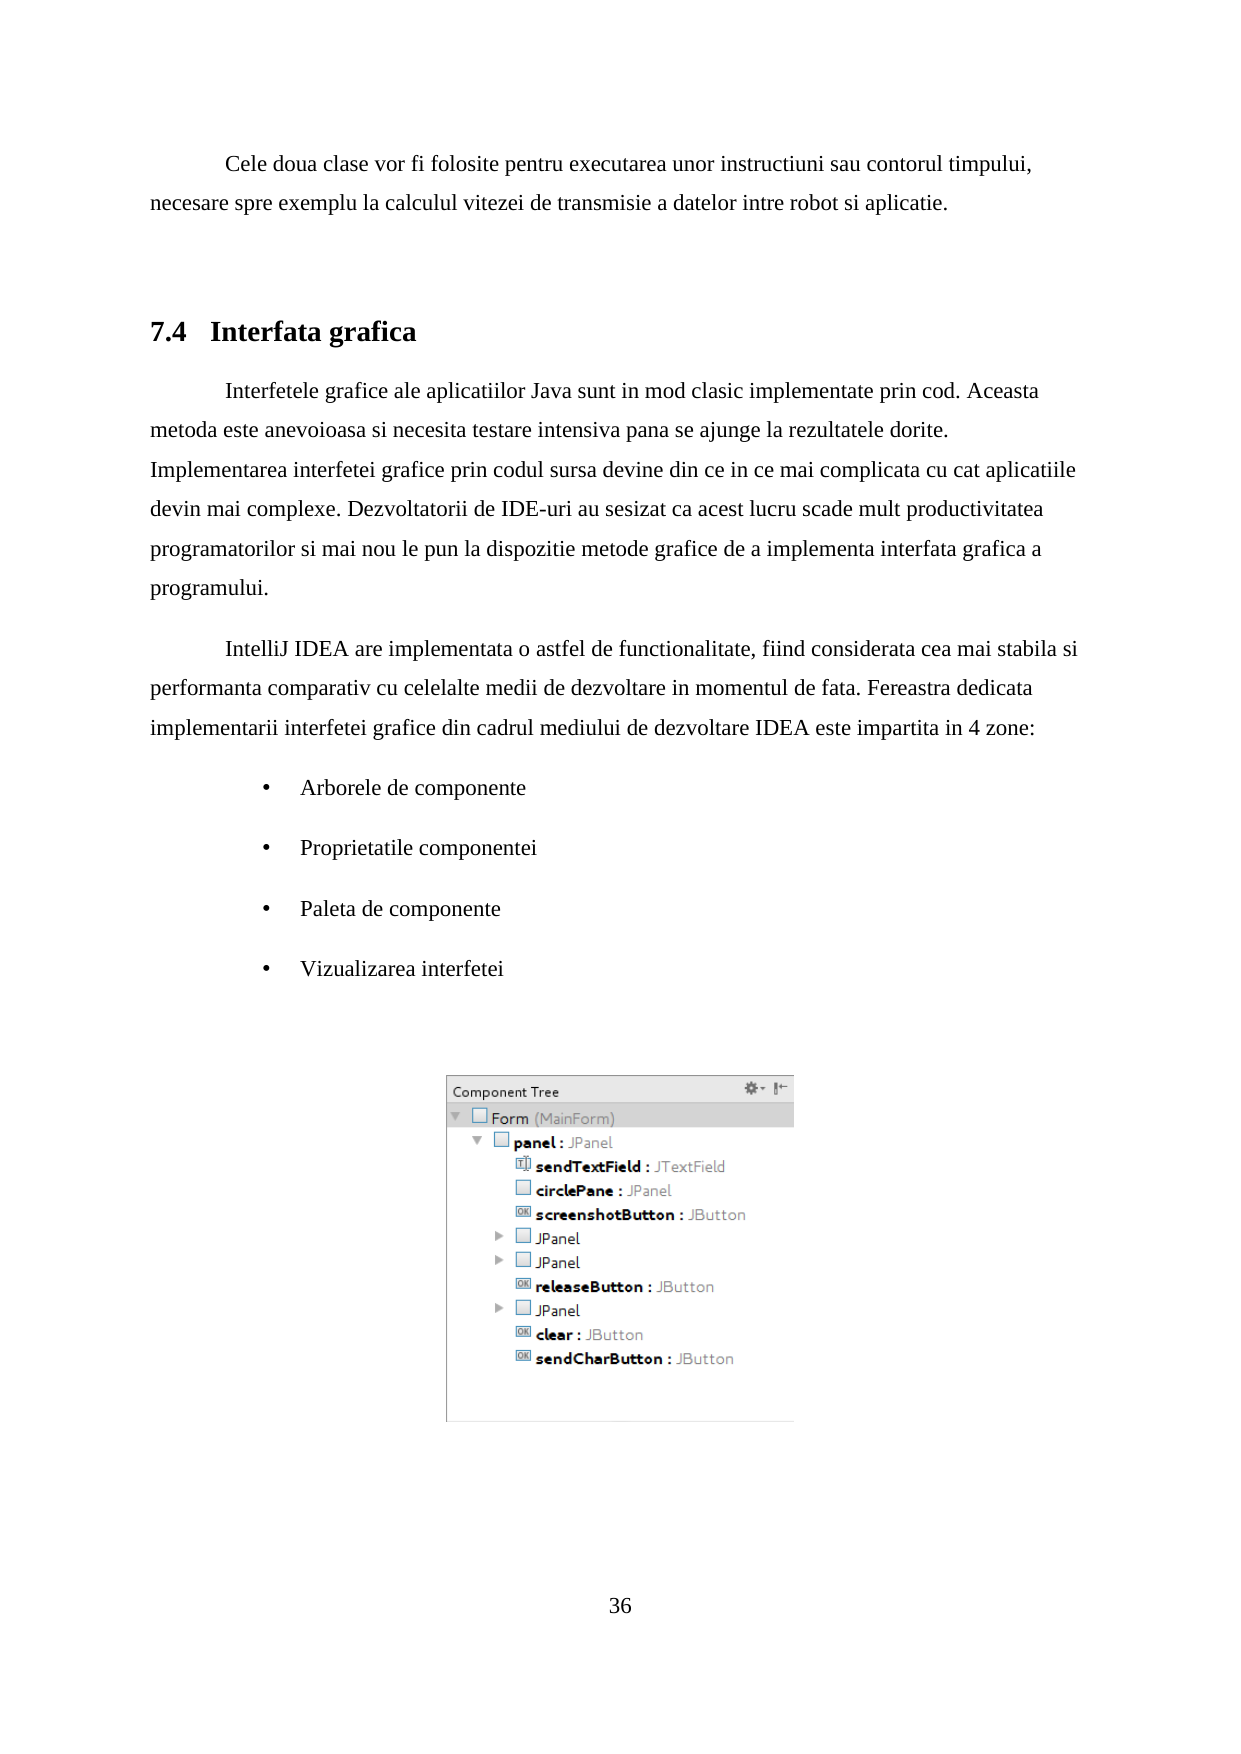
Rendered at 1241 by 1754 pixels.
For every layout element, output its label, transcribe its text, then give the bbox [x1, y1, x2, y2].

list Paleta de componente [262, 895, 1090, 921]
subtitle Interfata grafica [150, 314, 1090, 348]
list Vizualizarea interfetei [262, 955, 1090, 981]
list Arborele de componente [262, 774, 1090, 800]
text Cele doua clase vor fi folosite pentru executarea unor instructiuni sau contorul timpului, necesare spre exemplu la calculul vitezei de transmisie a datelor intre robot si aplicatie. [150, 150, 1090, 216]
text IntelliJ IDEA are implementata o astfel de functionalitate, fiind considerata cea mai stabila si performanta comparativ cu celelalte medii de dezvoltare in momentul de fata. Fereastra dedicata implementarii interfetei grafice din cadrul mediului de dezvoltare IDEA este impartita in 4 zone: [150, 635, 1090, 740]
text Interfetele grafice ale aplicatiilor Java sunt in mod clasic implementate prin cod. Aceasta metoda este anevoioasa si necesita testare intensiva pana se ajunge la rezultatele dorite. Implementarea interfetei grafice prin codul sursa devine din ce in ce mai complicata cu cat aplicatiile devin mai complexe. Dezvoltatorii de IDE-uri au sesizat ca acest lucru scade mult productivitatea programatorilor si mai nou le pun la dispozitie metode grafice de a implementa interfata grafica a programului. [150, 377, 1090, 601]
picture [446, 1075, 794, 1422]
list Proprietatile componentei [262, 834, 1090, 861]
